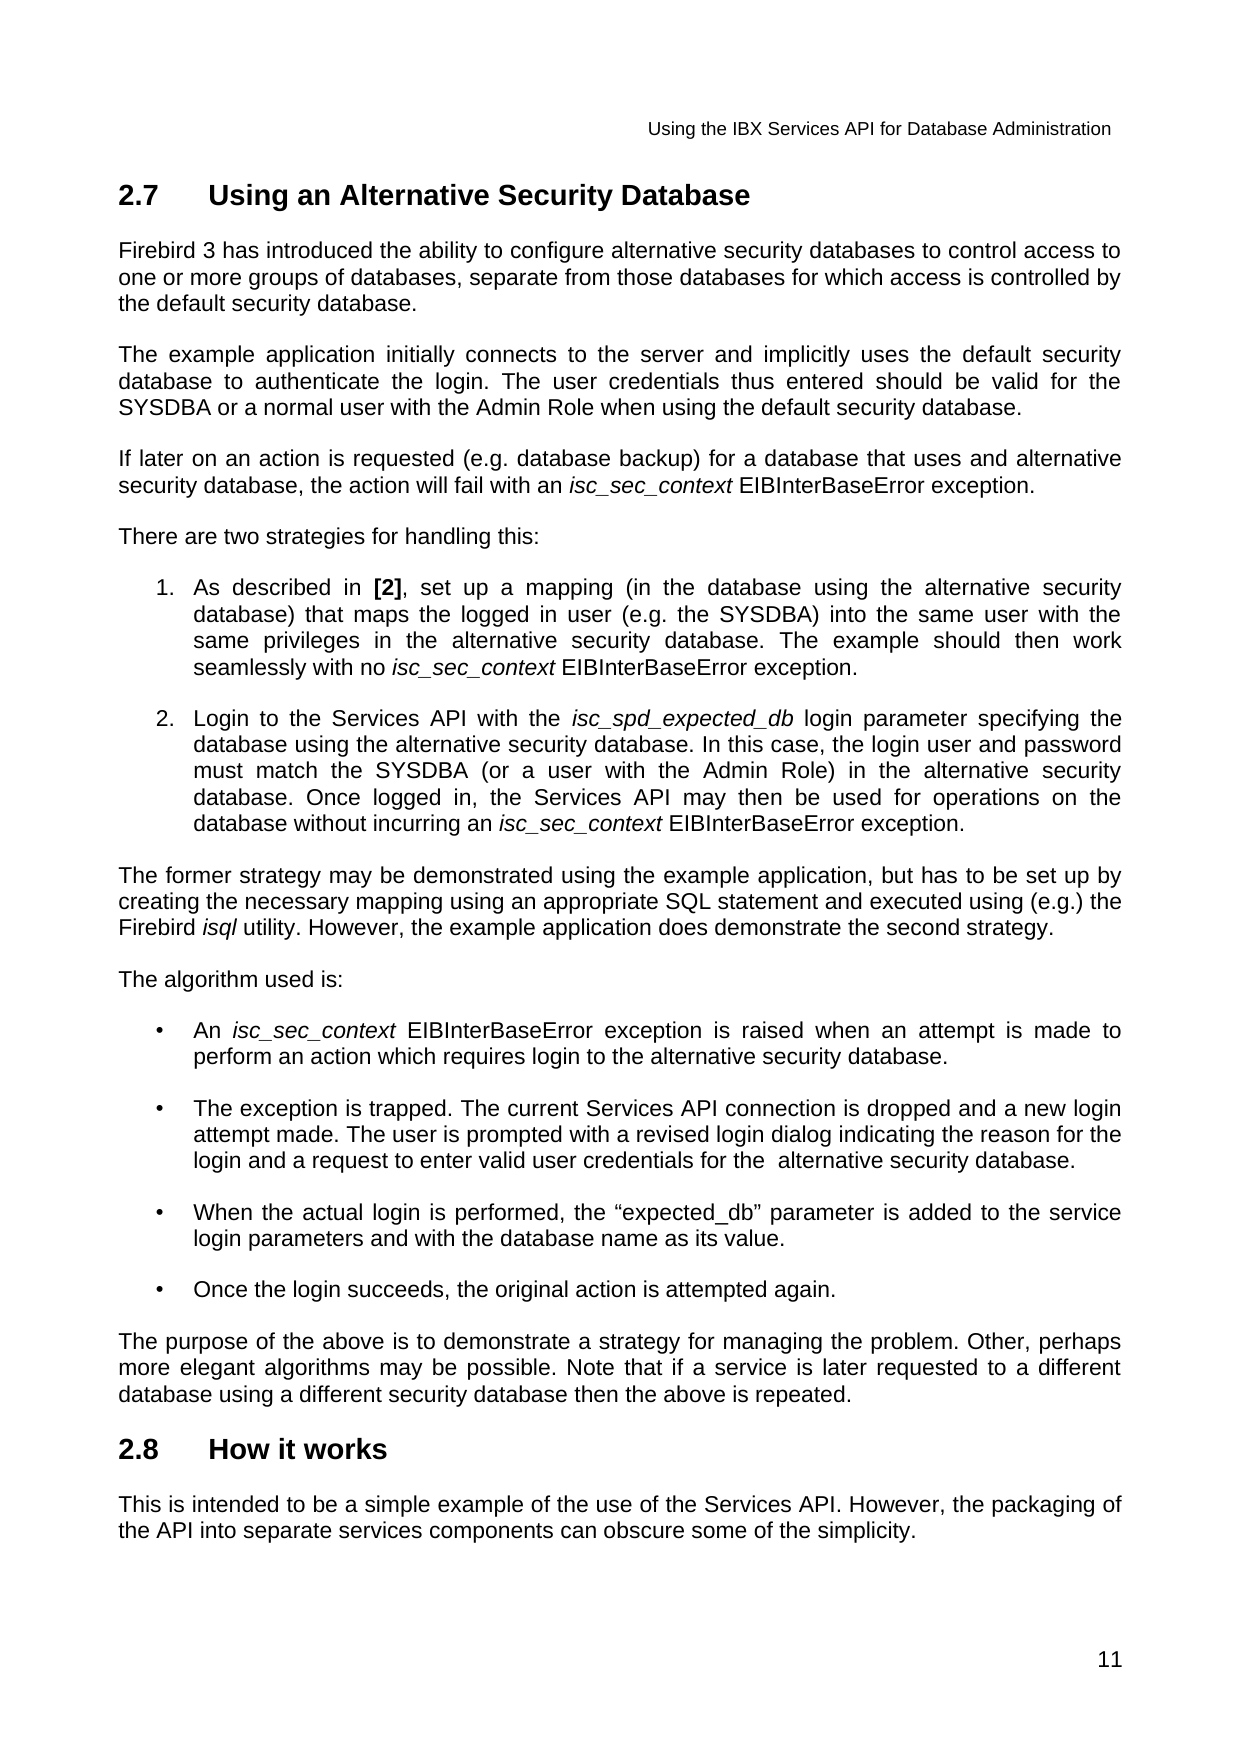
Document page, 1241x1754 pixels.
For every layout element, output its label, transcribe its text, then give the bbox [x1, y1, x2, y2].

text The former strategy may be demonstrated using the example application, but has to be set up by creating the necessary mapping using an appropriate SQL statement and executed using (e.g.) the Firebird isql utility. However, the example application does demonstrate the second strategy. [118, 862, 1122, 941]
list The exception is trapped. The current Services API connection is dropped and a new login attempt made. The user is prompted with a revised login dialog indicating the reason for the login and a request to enter valid user credentials for the alternative security database. [156, 1095, 1122, 1174]
subtitle Using an Alternative Security Database [118, 178, 1122, 212]
list When the actual login is performed, the “expected_db” parameter is added to the service login parameters and with the database name as its value. [156, 1199, 1122, 1251]
text The example application initially connects to the server and implicitly uses the default security database to authenticate the login. The user credentials thus entered should be valid for the SYSDBA or a normal user with the Admin Role when using the default security database. [118, 341, 1122, 420]
subtitle How it works [118, 1432, 1122, 1465]
text The algorithm used is: [118, 966, 1122, 992]
text There are two strategies for handling this: [118, 523, 1122, 549]
text This is intended to be a simple example of the use of the Services API. However, the packaging of the API into separate services components can obscure some of the simplicity. [118, 1491, 1122, 1544]
text If later on an action is requested (e.g. database backup) for a database that uses and alternative security database, the action will fail with an isc_sec_context EIBInterBaseError exception. [118, 445, 1122, 498]
list Once the login succeeds, the original action is attempted again. [156, 1276, 1122, 1303]
list Login to the Services API with the isc_spd_expected_db login parameter specifying the database using the alternative security database. In this case, the login user and password must match the SYSDBA (or a user with the Admin Role) in the alternative security database. Once logged in, the Services API may then be used for operations on the database without incurring an isc_sec_context EIBInterBaseError exception. [156, 705, 1122, 837]
text The purpose of the above is to demonstrate a strategy for managing the problem. Other, perhaps more elegant algorithms may be possible. Note that if a service is later requested to a different database using a different security database then the above is repeated. [118, 1328, 1122, 1407]
list An isc_sec_context EIBInterBaseError exception is raised when an attempt is made to perform an action which requires login to the alternative security database. [156, 1017, 1122, 1070]
text Firebird 3 has introduced the ability to configure alternative security databases to control access to one or more groups of databases, separate from those databases for which access is controlled by the default security database. [118, 237, 1122, 316]
list As described in [2], set up a mapping (in the database using the alternative security database) that maps the logged in user (e.g. the SYSDBA) into the same user with the same privileges in the alternative security database. The example should then work seamlessly with no isc_sec_context EIBInterBaseError exception. [156, 574, 1122, 680]
